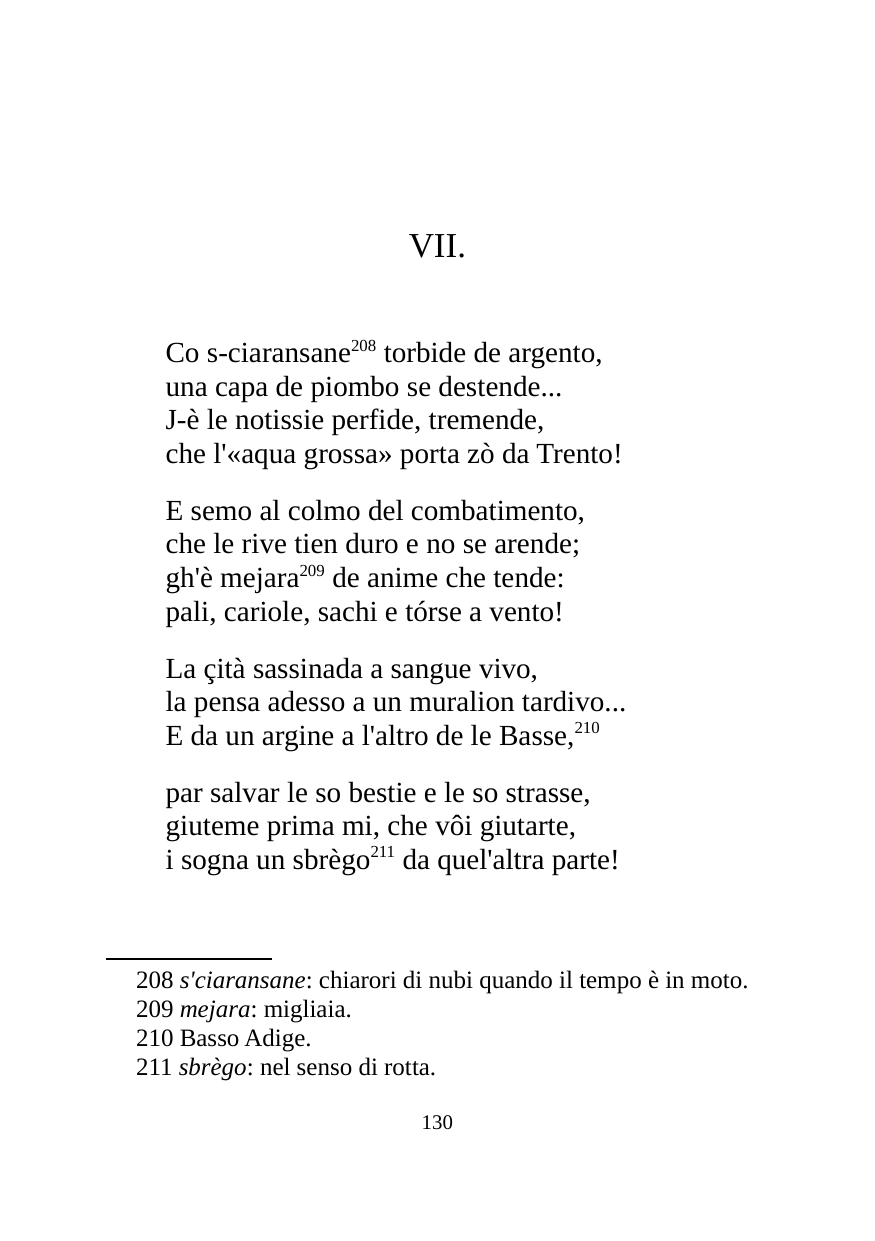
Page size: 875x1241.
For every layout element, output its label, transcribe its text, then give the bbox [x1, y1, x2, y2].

subtitle VII. [106, 224, 768, 264]
text Basso Adige. [106, 1023, 768, 1052]
text La çità sassinada a sangue vivo, la pensa adesso a un muralion tardivo... E da un argine a l'altro de le Basse, [165, 651, 768, 751]
text sbrègo: nel senso di rotta. [106, 1052, 768, 1080]
text Co s-ciaransane torbide de argento, una capa de piombo se destende... J-è le notissie perfide, tremende, che l'«aqua grossa» porta zò da Trento! [165, 335, 768, 469]
text mejara: migliaia. [106, 994, 768, 1023]
text s'ciaransane: chiarori di nubi quando il tempo è in moto. [106, 965, 768, 994]
text par salvar le so bestie e le so strasse, giuteme prima mi, che vôi giutarte, i sogna un sbrègo da quel'altra parte! [165, 775, 768, 876]
text E semo al colmo del combatimento, che le rive tien duro e no se arende; gh'è mejara de anime che tende: pali, cariole, sachi e tórse a vento! [165, 493, 768, 627]
